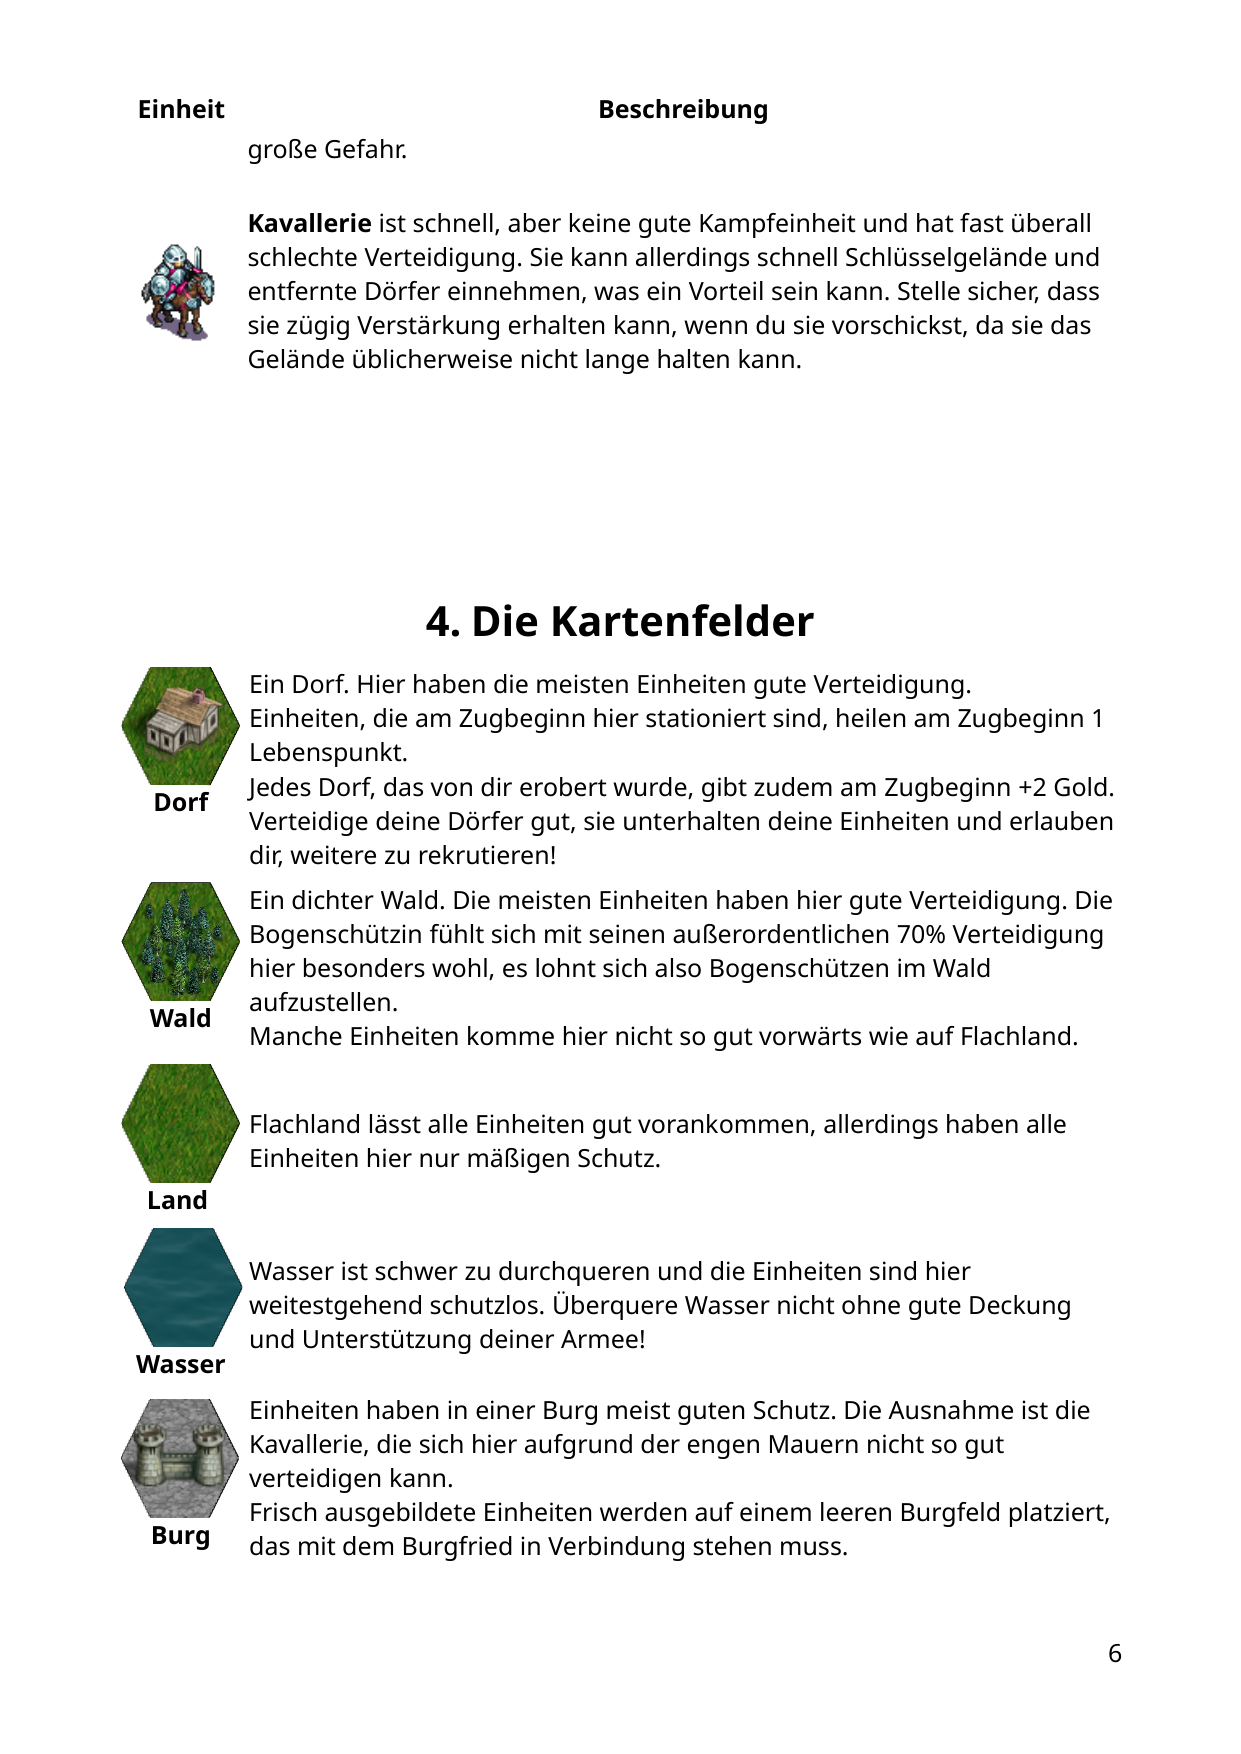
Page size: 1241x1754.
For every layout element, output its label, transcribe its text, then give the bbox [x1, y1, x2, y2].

table_cell Wald [118, 877, 243, 1059]
table_cell [118, 203, 244, 378]
table_cell Kavallerie ist schnell, aber keine gute Kampfeinheit und hat fast überall schlechte Verteidigung. Sie kann allerdings schnell Schlüsselgelände und entfernte Dörfer einnehmen, was ein Vorteil sein kann. Stelle sicher, dass sie zügig Verstärkung erhalten kann, wenn du sie vorschickst, da sie das Gelände üblicherweise nicht lange halten kann. [244, 203, 1122, 378]
table_cell große Gefahr. [244, 129, 1122, 202]
table_cell [118, 129, 244, 202]
table_cell Flachland lässt alle Einheiten gut vorankommen, allerdings haben alle Einheiten hier nur mäßigen Schutz. [243, 1059, 1123, 1222]
table_header Einheit [118, 89, 244, 128]
table_cell Ein dichter Wald. Die meisten Einheiten haben hier gute Verteidigung. Die Bogenschützin fühlt sich mit seinen außerordentlichen 70% Verteidigung hier besonders wohl, es lohnt sich also Bogenschützen im Wald aufzustellen. Manche Einheiten komme hier nicht so gut vorwärts wie auf Flachland. [243, 877, 1123, 1059]
table_header Dorf [118, 661, 243, 877]
table_cell Burg [118, 1387, 243, 1568]
table_cell Einheiten haben in einer Burg meist guten Schutz. Die Ausnahme ist die Kavallerie, die sich hier aufgrund der engen Mauern nicht so gut verteidigen kann. Frisch ausgebildete Einheiten werden auf einem leeren Burgfeld platziert, das mit dem Burgfried in Verbindung stehen muss. [243, 1387, 1123, 1568]
table_cell Land [118, 1059, 243, 1222]
table_cell Wasser [118, 1223, 243, 1387]
table_cell Wasser ist schwer zu durchqueren und die Einheiten sind hier weitestgehend schutzlos. Überquere Wasser nicht ohne gute Deckung und Unterstützung deiner Armee! [243, 1223, 1123, 1387]
table_header Beschreibung [244, 89, 1122, 128]
subtitle Die Kartenfelder [118, 592, 1122, 649]
picture [121, 232, 237, 349]
table_header Ein Dorf. Hier haben die meisten Einheiten gute Verteidigung. Einheiten, die am Zugbeginn hier stationiert sind, heilen am Zugbeginn 1 Lebenspunkt. Jedes Dorf, das von dir erobert wurde, gibt zudem am Zugbeginn +2 Gold. Verteidige deine Dörfer gut, sie unterhalten deine Einheiten und erlauben dir, weitere zu rekrutieren! [243, 661, 1123, 877]
